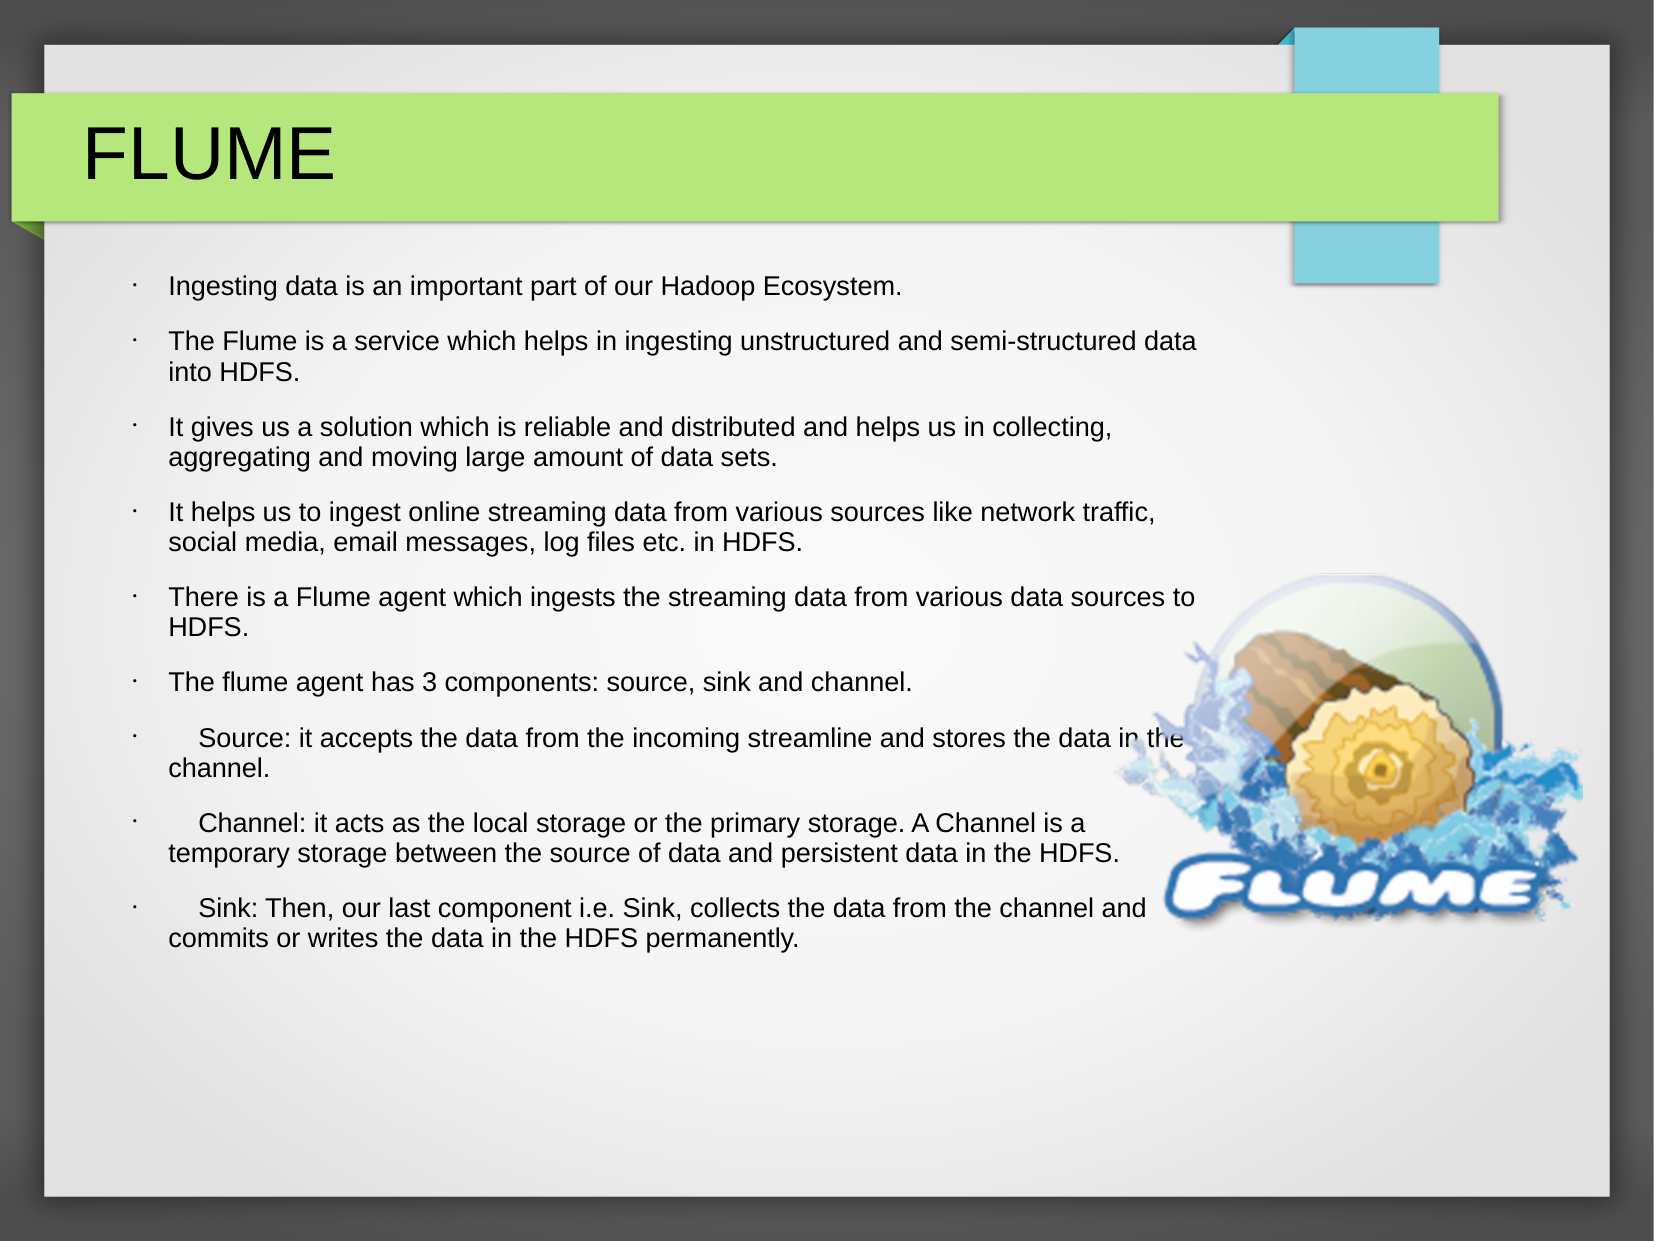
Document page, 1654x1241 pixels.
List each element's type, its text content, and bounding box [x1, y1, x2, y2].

text_box Ingesting data is an important part of our Hadoop Ecosystem. The Flume is a service which helps in ingesting unstructured and semi-structured data into HDFS. It gives us a solution which is reliable and distributed and helps us in collecting, aggregating and moving large amount of data sets. It helps us to ingest online streaming data from various sources like network traffic, social media, email messages, log files etc. in HDFS. There is a Flume agent which ingests the streaming data from various data sources to HDFS. The flume agent has 3 components: source, sink and channel. Source: it accepts the data from the incoming streamline and stores the data in the channel. Channel: it acts as the local storage or the primary storage. A Channel is a temporary storage between the source of data and persistent data in the HDFS. Sink: Then, our last component i.e. Sink, collects the data from the channel and commits or writes the data in the HDFS permanently. [118, 263, 1229, 1091]
title FLUME [82, 94, 1264, 213]
picture [0, 0, 1654, 1241]
